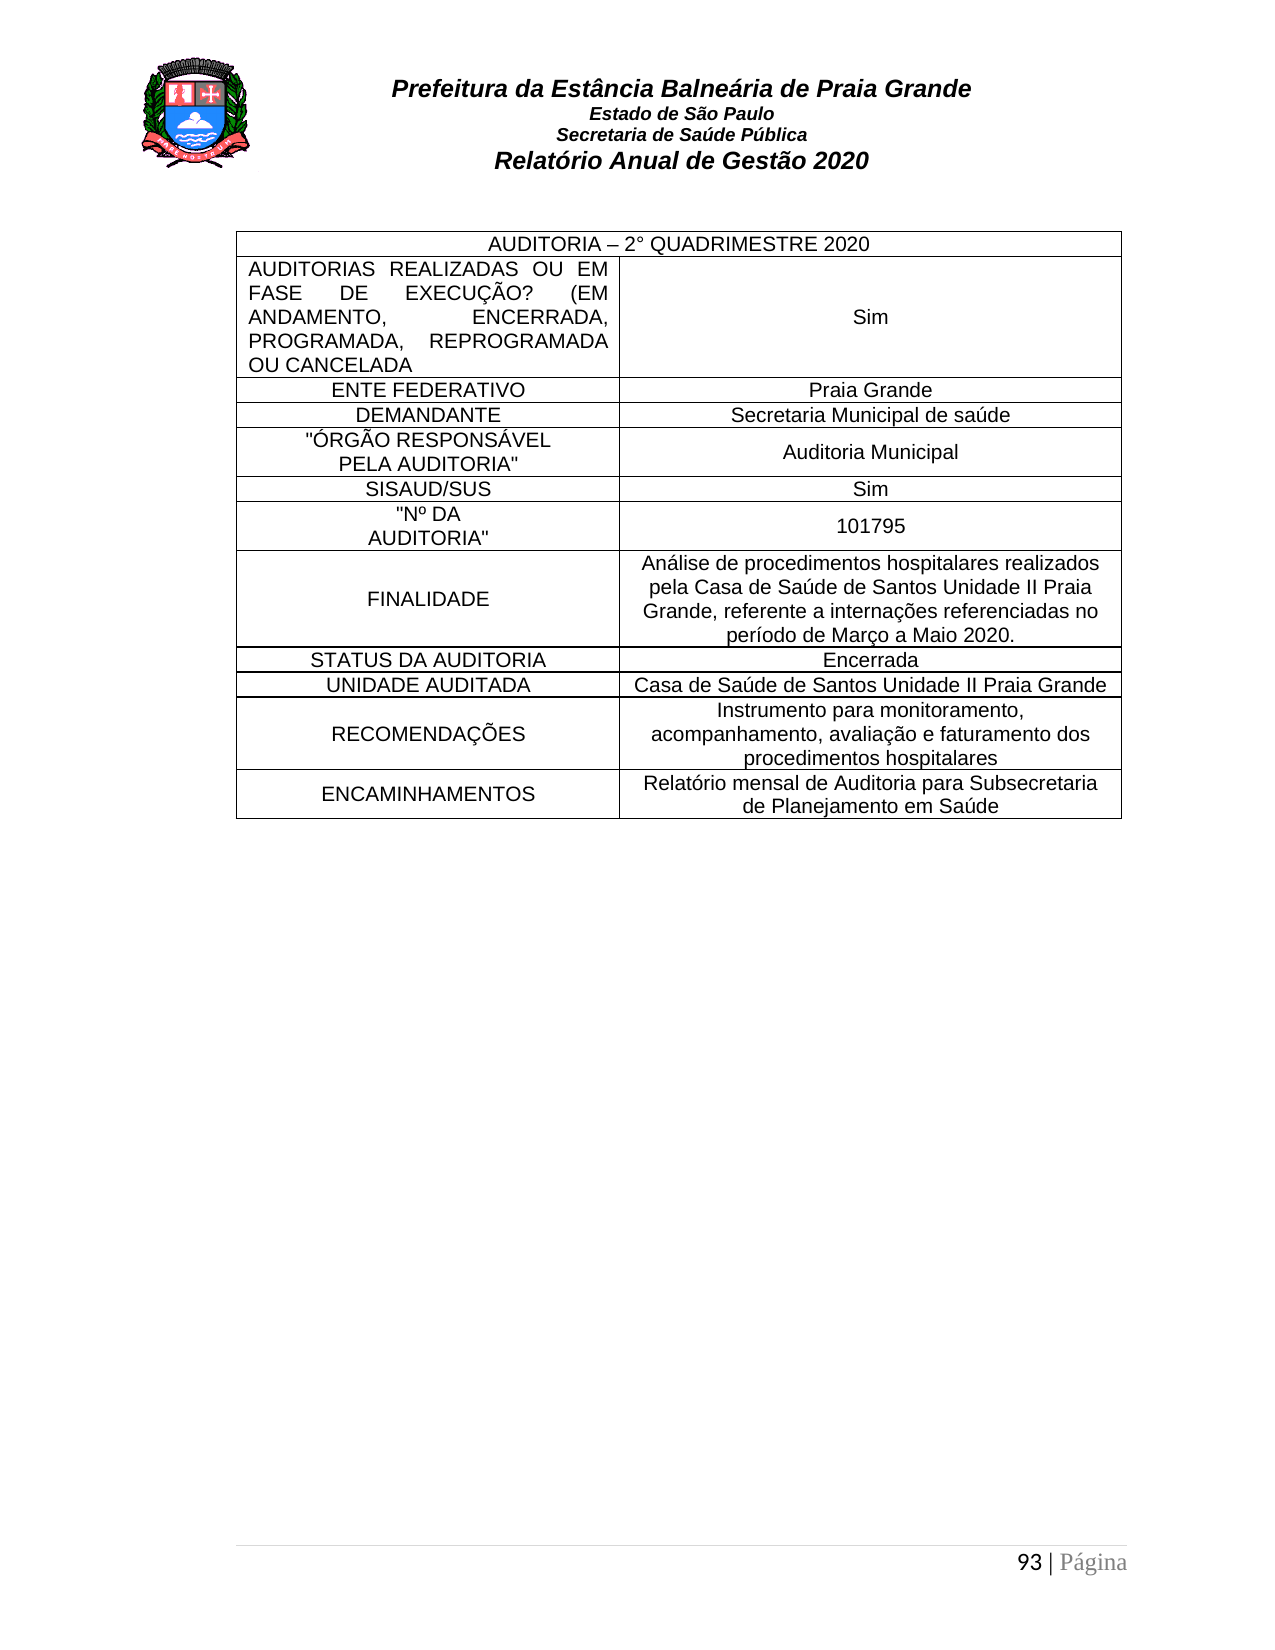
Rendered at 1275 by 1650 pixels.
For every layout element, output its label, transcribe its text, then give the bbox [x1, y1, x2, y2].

table_cell Auditoria Municipal [620, 428, 1121, 476]
table_header AUDITORIA – 2° QUADRIMESTRE 2020 [237, 232, 1121, 256]
picture [132, 55, 259, 172]
table_cell Instrumento para monitoramento, acompanhamento, avaliação e faturamento dos procedimentos hospitalares [620, 698, 1121, 769]
table_cell Encerrada [620, 648, 1121, 671]
table_cell UNIDADE AUDITADA [237, 673, 619, 696]
table_cell Praia Grande [620, 378, 1121, 402]
table_cell Secretaria Municipal de saúde [620, 403, 1121, 427]
table_cell Análise de procedimentos hospitalares realizados pela Casa de Saúde de Santos Unidade II Praia Grande, referente a internações referenciadas no período de Março a Maio 2020. [620, 551, 1121, 646]
table_cell "Nº DA AUDITORIA" [237, 502, 619, 549]
table_cell RECOMENDAÇÕES [237, 698, 619, 769]
table_cell Relatório mensal de Auditoria para Subsecretaria de Planejamento em Saúde [620, 770, 1121, 818]
table_cell ENCAMINHAMENTOS [237, 770, 619, 818]
table_cell SISAUD/SUS [237, 477, 619, 501]
table_cell STATUS DA AUDITORIA [237, 648, 619, 671]
table_cell Sim [620, 257, 1121, 377]
table_cell "ÓRGÃO RESPONSÁVEL PELA AUDITORIA" [237, 428, 619, 476]
table_cell 101795 [620, 502, 1121, 549]
table_cell Sim [620, 477, 1121, 501]
table_cell DEMANDANTE [237, 403, 619, 427]
table_cell FINALIDADE [237, 551, 619, 646]
table_cell AUDITORIAS REALIZADAS OU EM FASE DE EXECUÇÃO? (EM ANDAMENTO, ENCERRADA, PROGRAMADA, REPROGRAMADA OU CANCELADA [237, 257, 619, 377]
table_cell Casa de Saúde de Santos Unidade II Praia Grande [620, 673, 1121, 696]
table_cell ENTE FEDERATIVO [237, 378, 619, 402]
